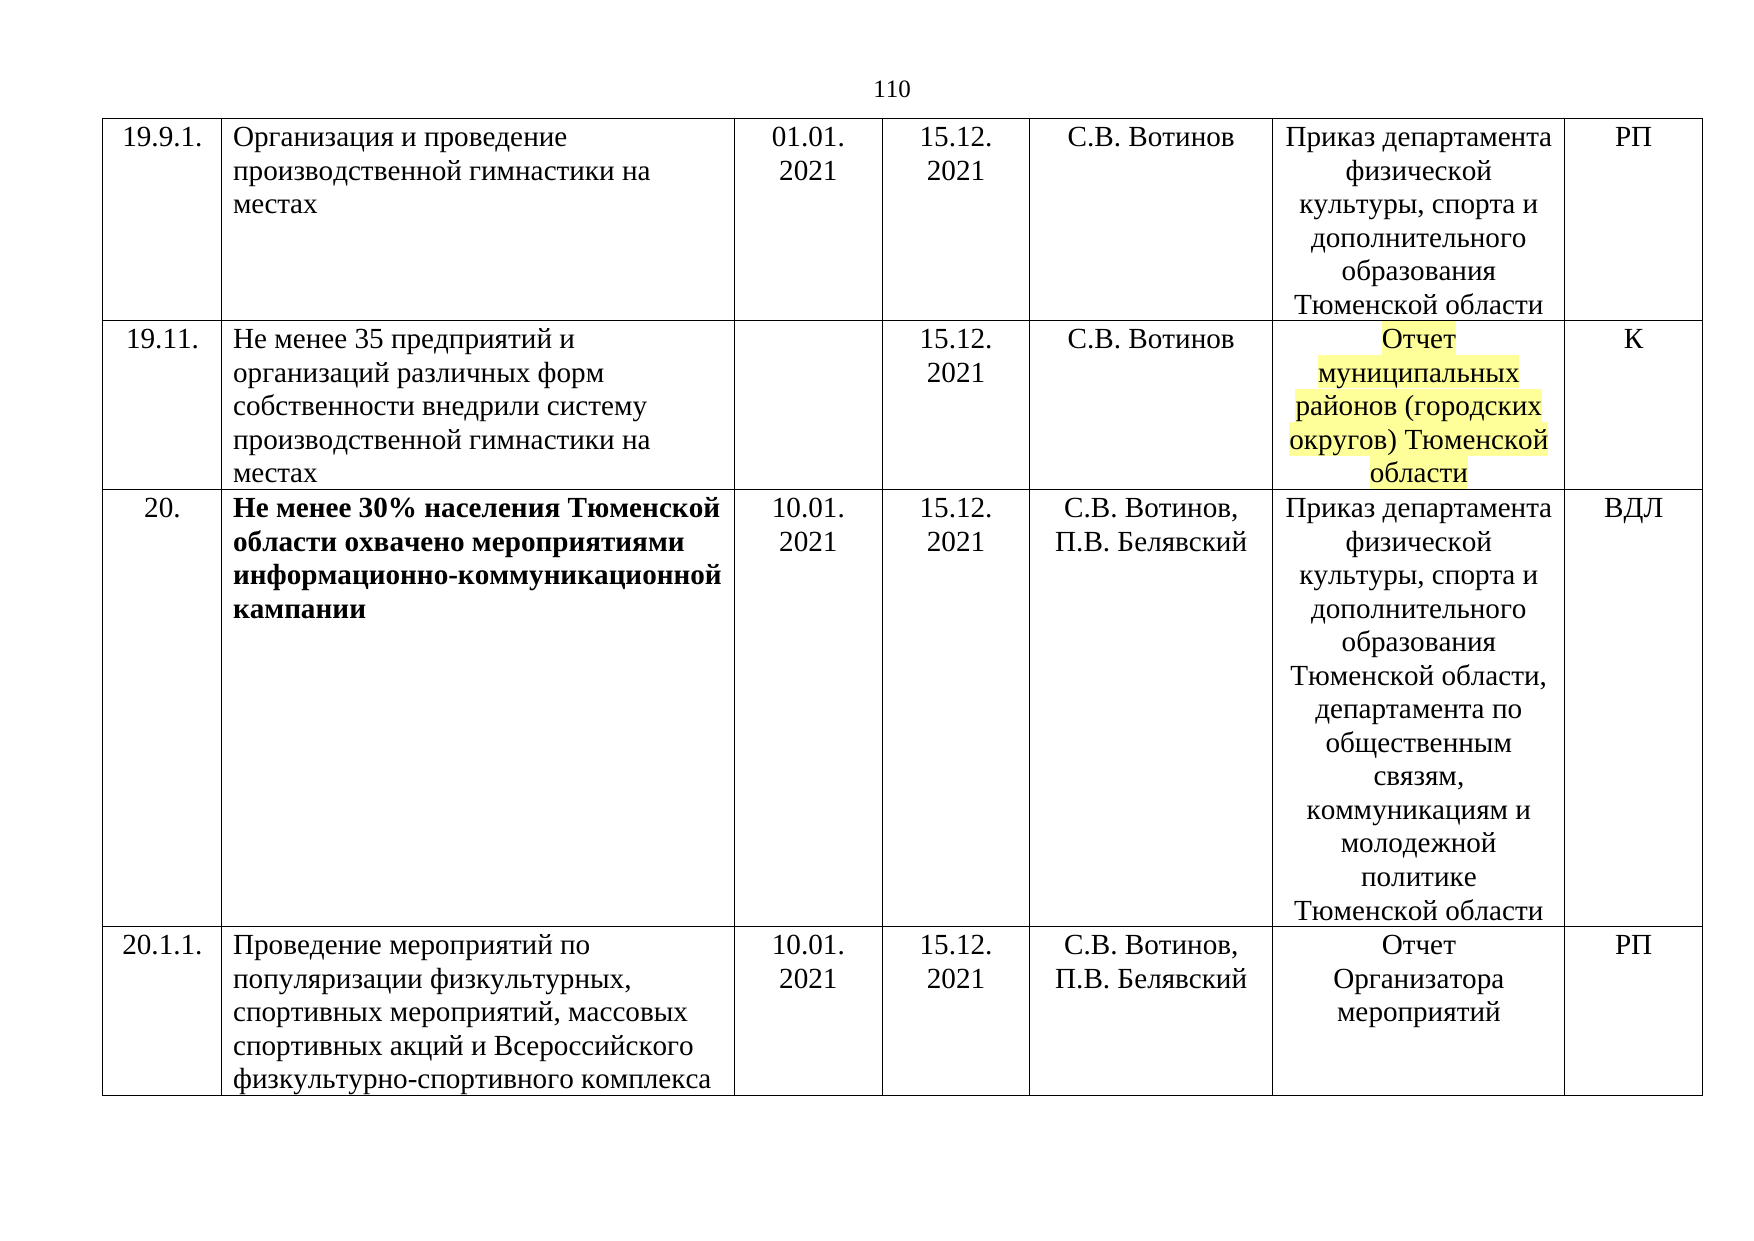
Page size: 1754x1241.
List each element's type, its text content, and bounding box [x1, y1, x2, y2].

table_cell ВДЛ [1565, 490, 1702, 926]
table_cell С.В. Вотинов, П.В. Белявский [1030, 927, 1272, 1095]
table_cell С.В. Вотинов [1030, 119, 1272, 320]
table_cell Приказ департамента физической культуры, спорта и дополнительного образования Тюменской области, департамента по общественным связям, коммуникациям и молодежной политике Тюменской области [1273, 490, 1564, 926]
table_cell 01.01. 2021 [735, 119, 882, 320]
table_cell 20. [103, 490, 221, 926]
table_cell Не менее 35 предприятий и организаций различных форм собственности внедрили систему производственной гимнастики на местах [222, 321, 734, 489]
table_cell К [1565, 321, 1702, 489]
table_cell Приказ департамента физической культуры, спорта и дополнительного образования Тюменской области [1273, 119, 1564, 320]
table_cell РП [1565, 927, 1702, 1095]
table_cell 20.1.1. [103, 927, 221, 1095]
table_cell Проведение мероприятий по популяризации физкультурных, спортивных мероприятий, массовых спортивных акций и Всероссийского физкультурно-спортивного комплекса [222, 927, 734, 1095]
table_cell 15.12. 2021 [883, 321, 1029, 489]
table_cell 10.01. 2021 [735, 927, 882, 1095]
table_cell РП [1565, 119, 1702, 320]
table_cell С.В. Вотинов, П.В. Белявский [1030, 490, 1272, 926]
table_cell 15.12. 2021 [883, 119, 1029, 320]
table_cell 10.01. 2021 [735, 490, 882, 926]
table_cell Организация и проведение производственной гимнастики на местах [222, 119, 734, 320]
table_cell Не менее 30% населения Тюменской области охвачено мероприятиями информационно-коммуникационной кампании [222, 490, 734, 926]
table_cell 19.9.1. [103, 119, 221, 320]
table_cell [735, 321, 882, 489]
table_cell 15.12. 2021 [883, 490, 1029, 926]
table_cell С.В. Вотинов [1030, 321, 1272, 489]
table_cell 19.11. [103, 321, 221, 489]
table_cell Отчет Организатора мероприятий [1273, 927, 1564, 1095]
table_cell Отчет муниципальных районов (городских округов) Тюменской области [1273, 321, 1564, 489]
table_cell 15.12. 2021 [883, 927, 1029, 1095]
